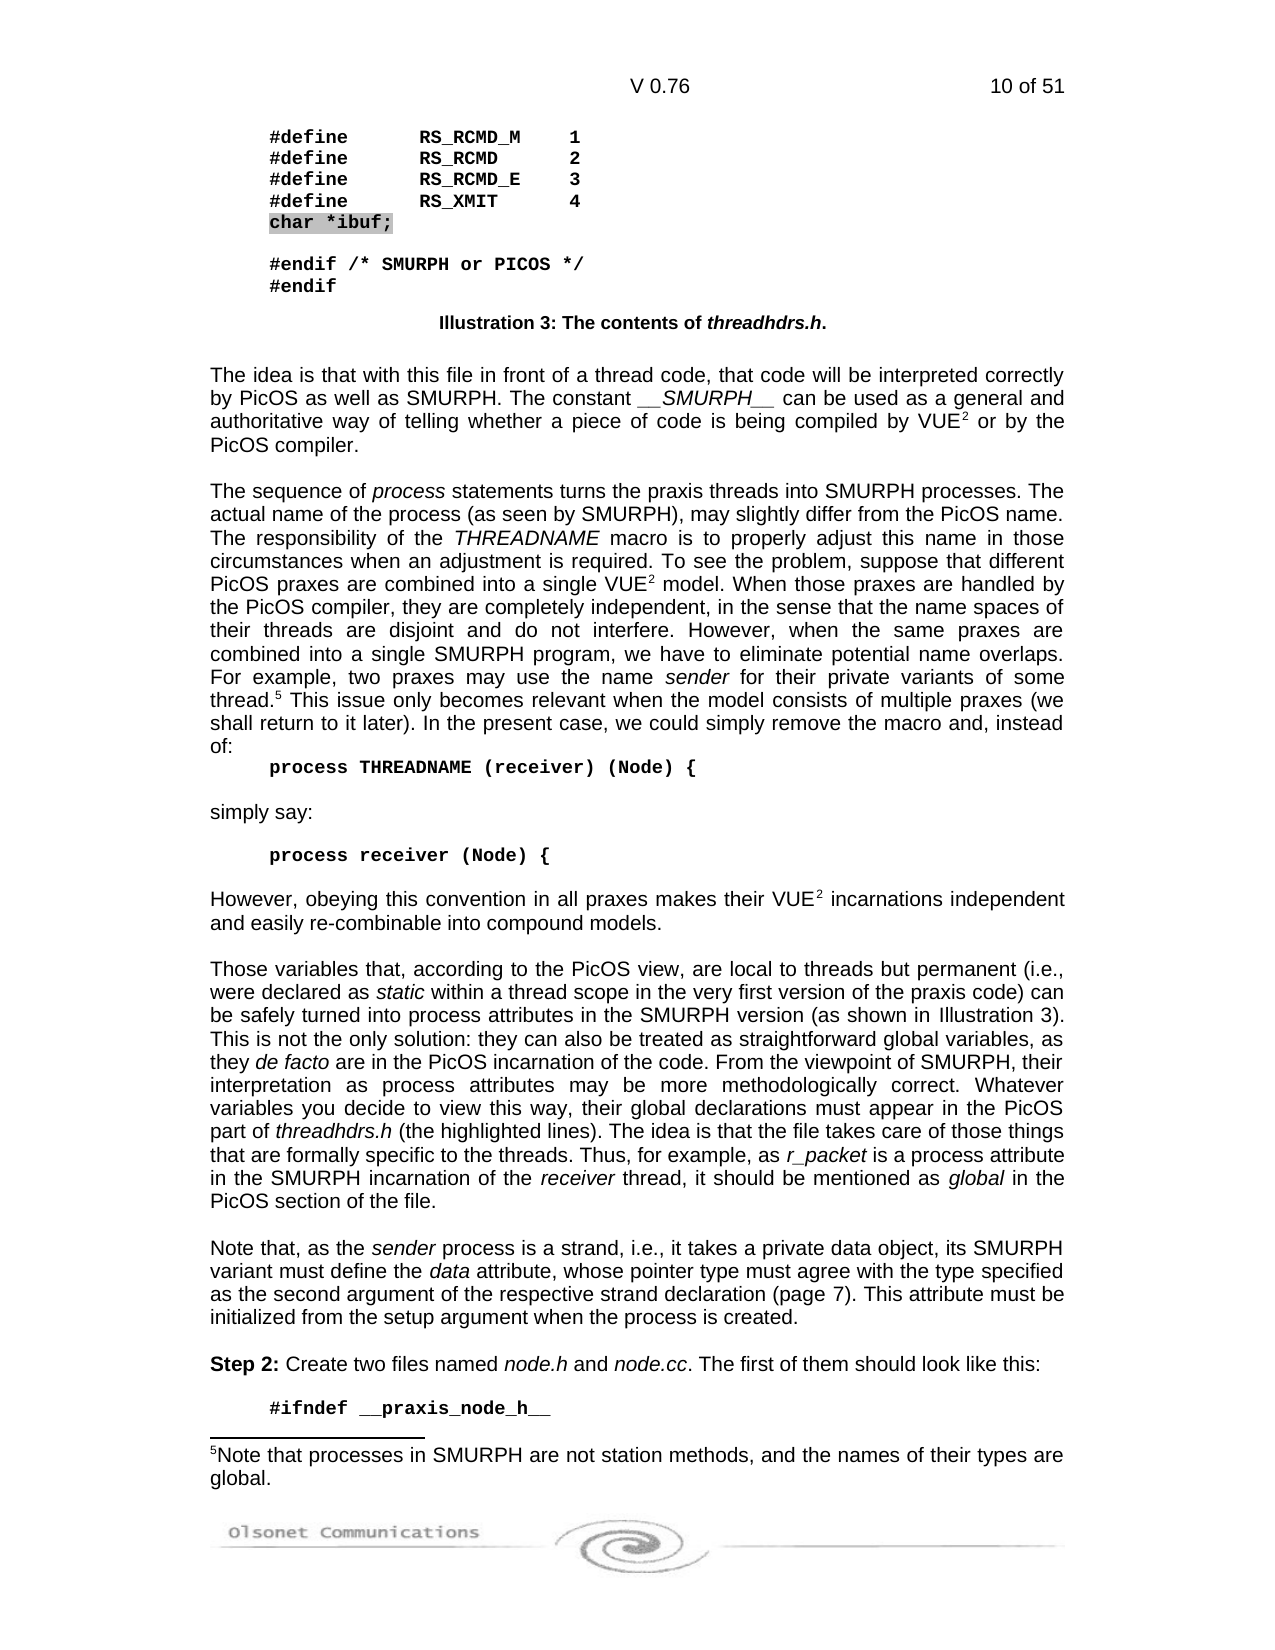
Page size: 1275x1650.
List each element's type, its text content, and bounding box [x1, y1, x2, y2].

text Note that processes in SMURPH are not station methods, and the names of their types are global. [210, 1444, 1065, 1490]
text #define RS_XMIT 4 [269, 191, 1065, 213]
text Those variables that, according to the PicOS view, are local to threads but permanent (i.e., were declared as static within a thread scope in the very first version of the praxis code) can be safely turned into process attributes in the SMURPH version (as shown in Illustration 3). This is not the only solution: they can also be treated as straightforward global variables, as they de facto are in the PicOS incarnation of the code. From the viewpoint of SMURPH, their interpretation as process attributes may be more methodologically correct. Whatever variables you decide to view this way, their global declarations must appear in the PicOS part of threadhdrs.h (the highlighted lines). The idea is that the file takes care of those things that are formally specific to the threads. Thus, for example, as r_packet is a process attribute in the SMURPH incarnation of the receiver thread, it should be mentioned as global in the PicOS section of the file. [210, 957, 1065, 1213]
picture [210, 1504, 1065, 1596]
text process THREADNAME (receiver) (Node) { [269, 758, 1065, 779]
text #define RS_RCMD_E 3 [269, 170, 1065, 191]
text simply say: [210, 801, 1065, 824]
text #endif [269, 276, 1065, 312]
text Illustration 3: The contents of threadhdrs.h. [439, 312, 836, 333]
text Note that, as the sender process is a strand, i.e., it takes a private data object, its SMURPH variant must define the data attribute, whose pointer type must agree with the type specified as the second argument of the respective strand declaration (page 8). This attribute must be initialized from the setup argument when the process is created. [210, 1236, 1065, 1329]
text [439, 333, 836, 356]
text #define RS_RCMD_M 1 [269, 128, 1065, 149]
text #define RS_RCMD 2 [269, 149, 1065, 170]
text char *ibuf; [269, 213, 1065, 234]
text #ifndef __praxis_node_h__ [269, 1399, 1065, 1420]
text #endif /* SMURPH or PICOS */ [269, 255, 1065, 276]
text The idea is that with this file in front of a thread code, that code will be interpreted correctly by PicOS as well as SMURPH. The constant __SMURPH__ can be used as a general and authoritative way of telling whether a piece of code is being compiled by VUE2 or by the PicOS compiler. [210, 363, 1065, 456]
text process receiver (Node) { [269, 845, 1065, 867]
text The sequence of process statements turns the praxis threads into SMURPH processes. The actual name of the process (as seen by SMURPH), may slightly differ from the PicOS name. The responsibility of the THREADNAME macro is to properly adjust this name in those circumstances when an adjustment is required. To see the problem, suppose that different PicOS praxes are combined into a single VUE2 model. When those praxes are handled by the PicOS compiler, they are completely independent, in the sense that the name spaces of their threads are disjoint and do not interfere. However, when the same praxes are combined into a single SMURPH program, we have to eliminate potential name overlaps. For example, two praxes may use the name sender for their private variants of some thread. This issue only becomes relevant when the model consists of multiple praxes (we shall return to it later). In the present case, we could simply remove the macro and, instead of: [210, 479, 1065, 758]
text However, obeying this convention in all praxes makes their VUE2 incarnations independent and easily re-combinable into compound models. [210, 888, 1065, 934]
text Step 2: Create two files named node.h and node.cc. The first of them should look like this: [210, 1352, 1065, 1376]
